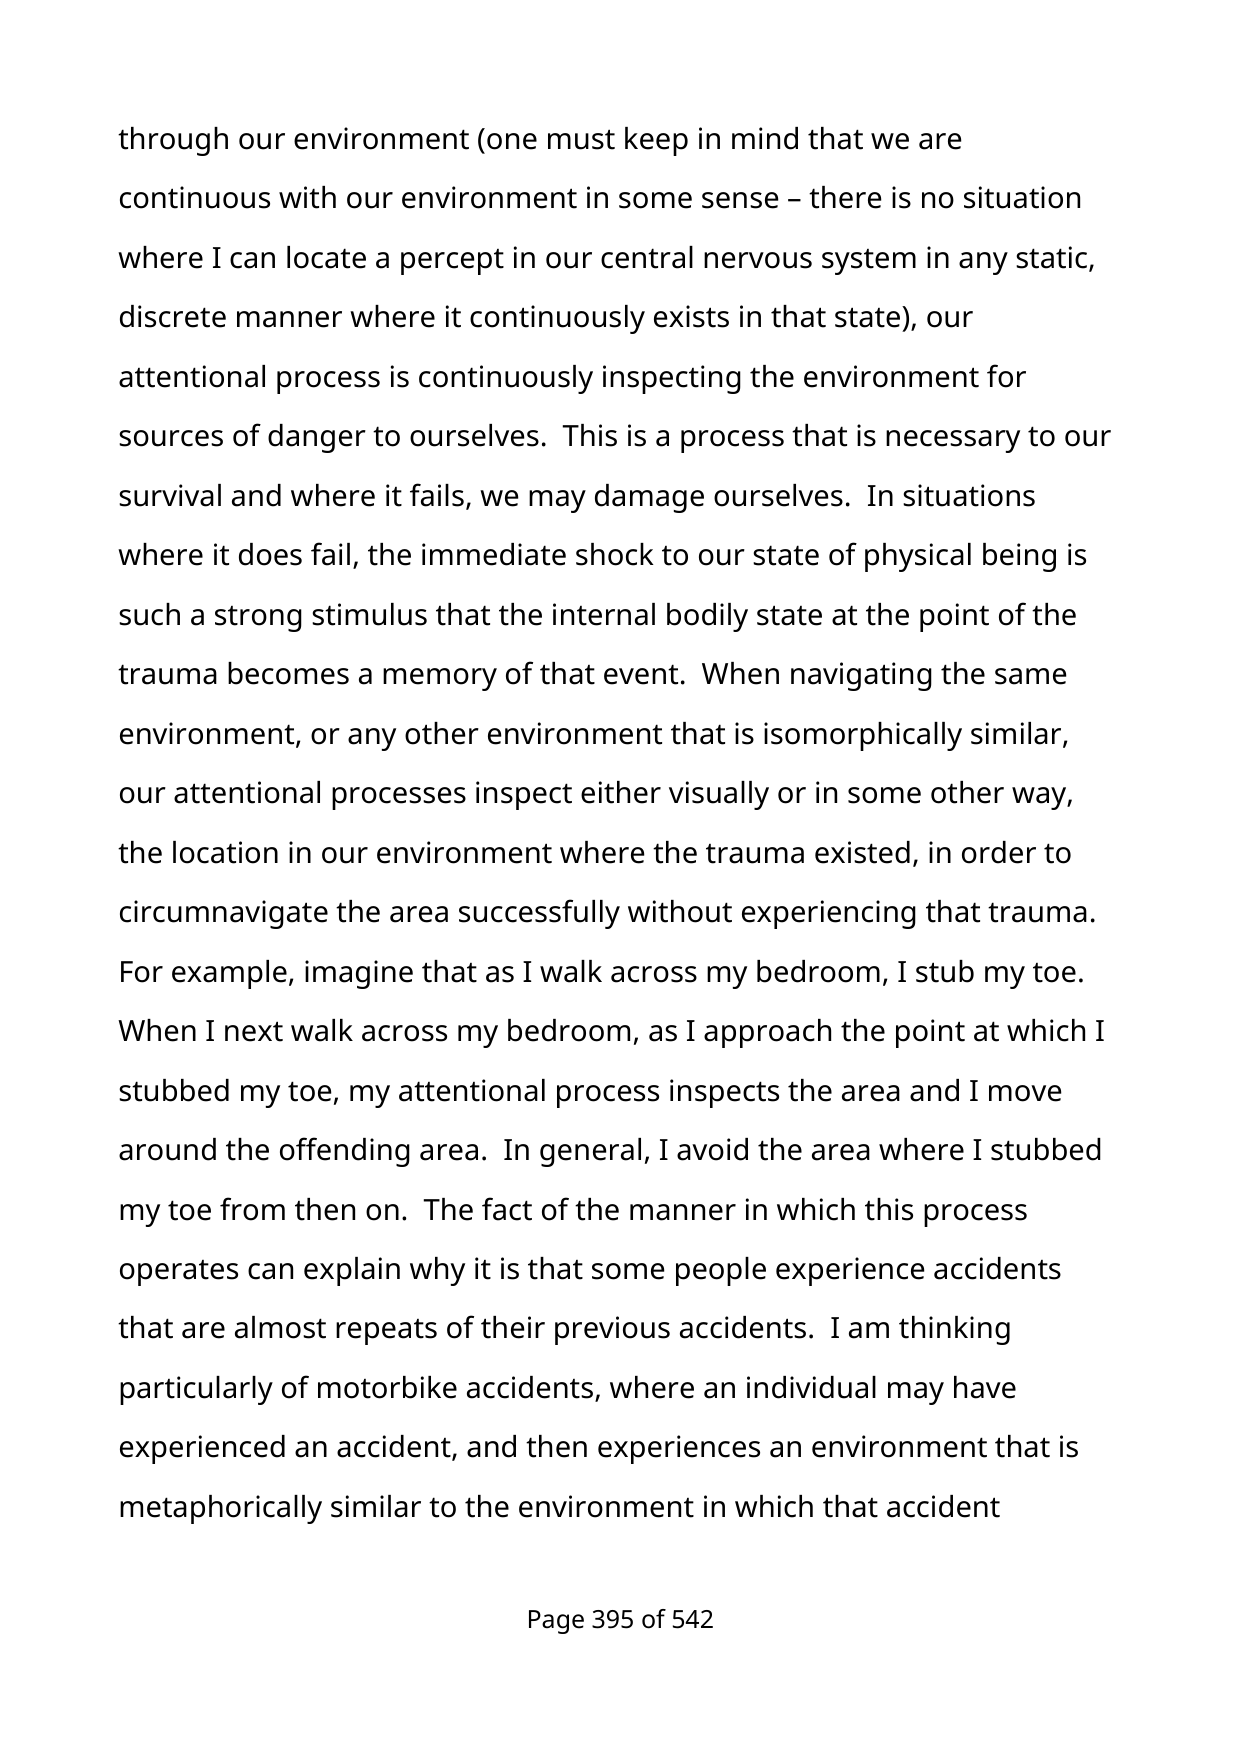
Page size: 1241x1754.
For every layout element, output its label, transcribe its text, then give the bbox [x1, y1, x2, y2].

text through our environment (one must keep in mind that we are continuous with our environment in some sense – there is no situation where I can locate a percept in our central nervous system in any static, discrete manner where it continuously exists in that state), our attentional process is continuously inspecting the environment for sources of danger to ourselves. This is a process that is necessary to our survival and where it fails, we may damage ourselves. In situations where it does fail, the immediate shock to our state of physical being is such a strong stimulus that the internal bodily state at the point of the trauma becomes a memory of that event. When navigating the same environment, or any other environment that is isomorphically similar, our attentional processes inspect either visually or in some other way, the location in our environment where the trauma existed, in order to circumnavigate the area successfully without experiencing that trauma. For example, imagine that as I walk across my bedroom, I stub my toe. When I next walk across my bedroom, as I approach the point at which I stubbed my toe, my attentional process inspects the area and I move around the offending area. In general, I avoid the area where I stubbed my toe from then on. The fact of the manner in which this process operates can explain why it is that some people experience accidents that are almost repeats of their previous accidents. I am thinking particularly of motorbike accidents, where an individual may have experienced an accident, and then experiences an environment that is metaphorically similar to the environment in which that accident [118, 118, 1122, 1526]
